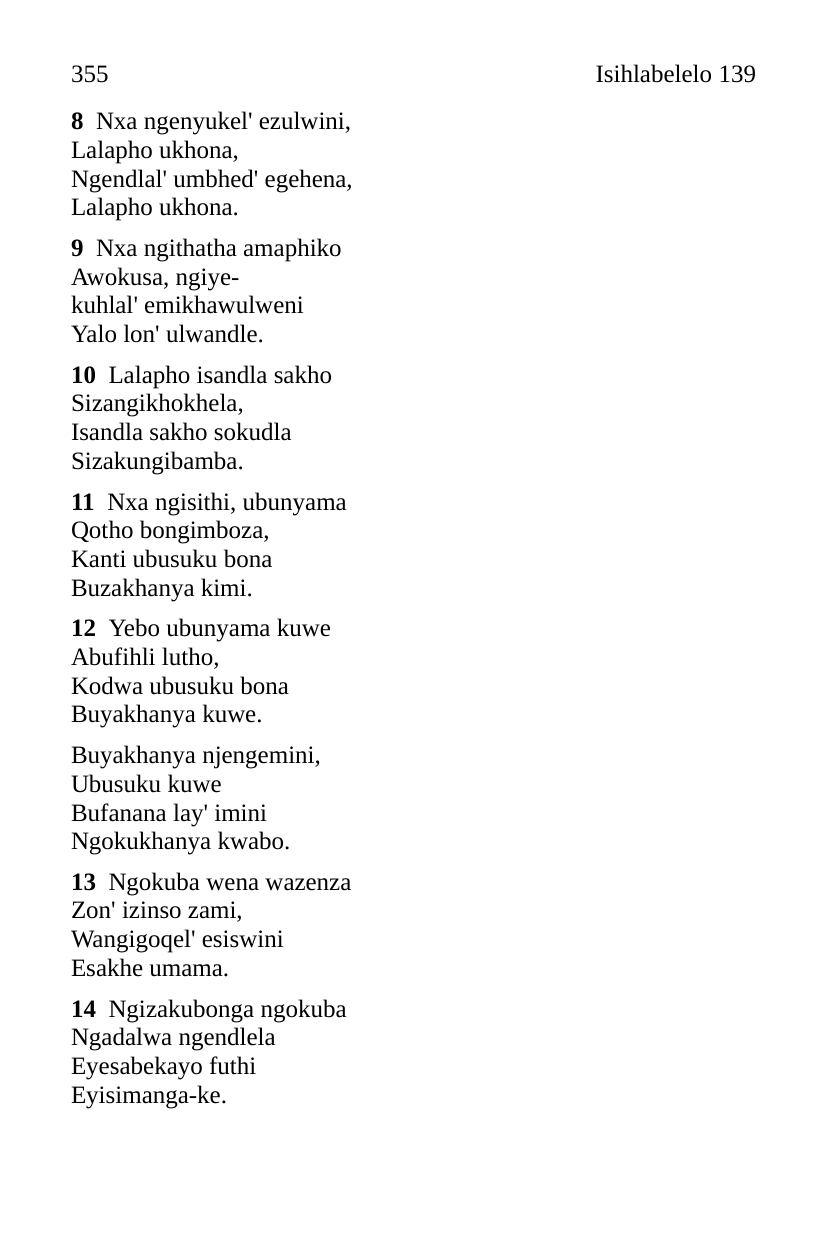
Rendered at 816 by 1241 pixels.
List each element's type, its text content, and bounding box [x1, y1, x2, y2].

text Wangigoqel' esiswini [71, 924, 756, 953]
text Lalapho ukhona, [71, 135, 756, 164]
text 10 Lalapho isandla sakho [71, 360, 756, 388]
text Sizangikhokhela, [71, 388, 756, 417]
text 12 Yebo ubunyama kuwe [71, 613, 756, 642]
text Lalapho ukhona. [71, 192, 756, 221]
text Ngokukhanya kwabo. [71, 826, 756, 855]
text 8 Nxa ngenyukel' ezulwini, [71, 106, 756, 135]
text Kodwa ubusuku bona [71, 671, 756, 699]
text Ngadalwa ngendlela [71, 1022, 756, 1051]
text 14 Ngizakubonga ngokuba [71, 994, 756, 1022]
text Ngendlal' umbhed' egehena, [71, 164, 756, 192]
text Buyakhanya njengemini, [71, 740, 756, 769]
text Kanti ubusuku bona [71, 544, 756, 573]
text Bufanana lay' imini [71, 798, 756, 826]
text Eyisimanga-ke. [71, 1080, 756, 1109]
text Ubusuku kuwe [71, 769, 756, 798]
text 13 Ngokuba wena wazenza [71, 867, 756, 896]
text Isandla sakho sokudla [71, 417, 756, 446]
text Buyakhanya kuwe. [71, 699, 756, 728]
text Esakhe umama. [71, 953, 756, 982]
text Yalo lon' ulwandle. [71, 319, 756, 348]
text Sizakungibamba. [71, 446, 756, 475]
text Qotho bongimboza, [71, 515, 756, 544]
text Zon' izinso zami, [71, 896, 756, 924]
text Abufihli lutho, [71, 642, 756, 671]
text 11 Nxa ngisithi, ubunyama [71, 487, 756, 515]
text Eyesabekayo futhi [71, 1051, 756, 1080]
text Awokusa, ngiye- [71, 262, 756, 291]
text Buzakhanya kimi. [71, 573, 756, 602]
text kuhlal' emikhawulweni [71, 291, 756, 319]
text 9 Nxa ngithatha amaphiko [71, 233, 756, 262]
